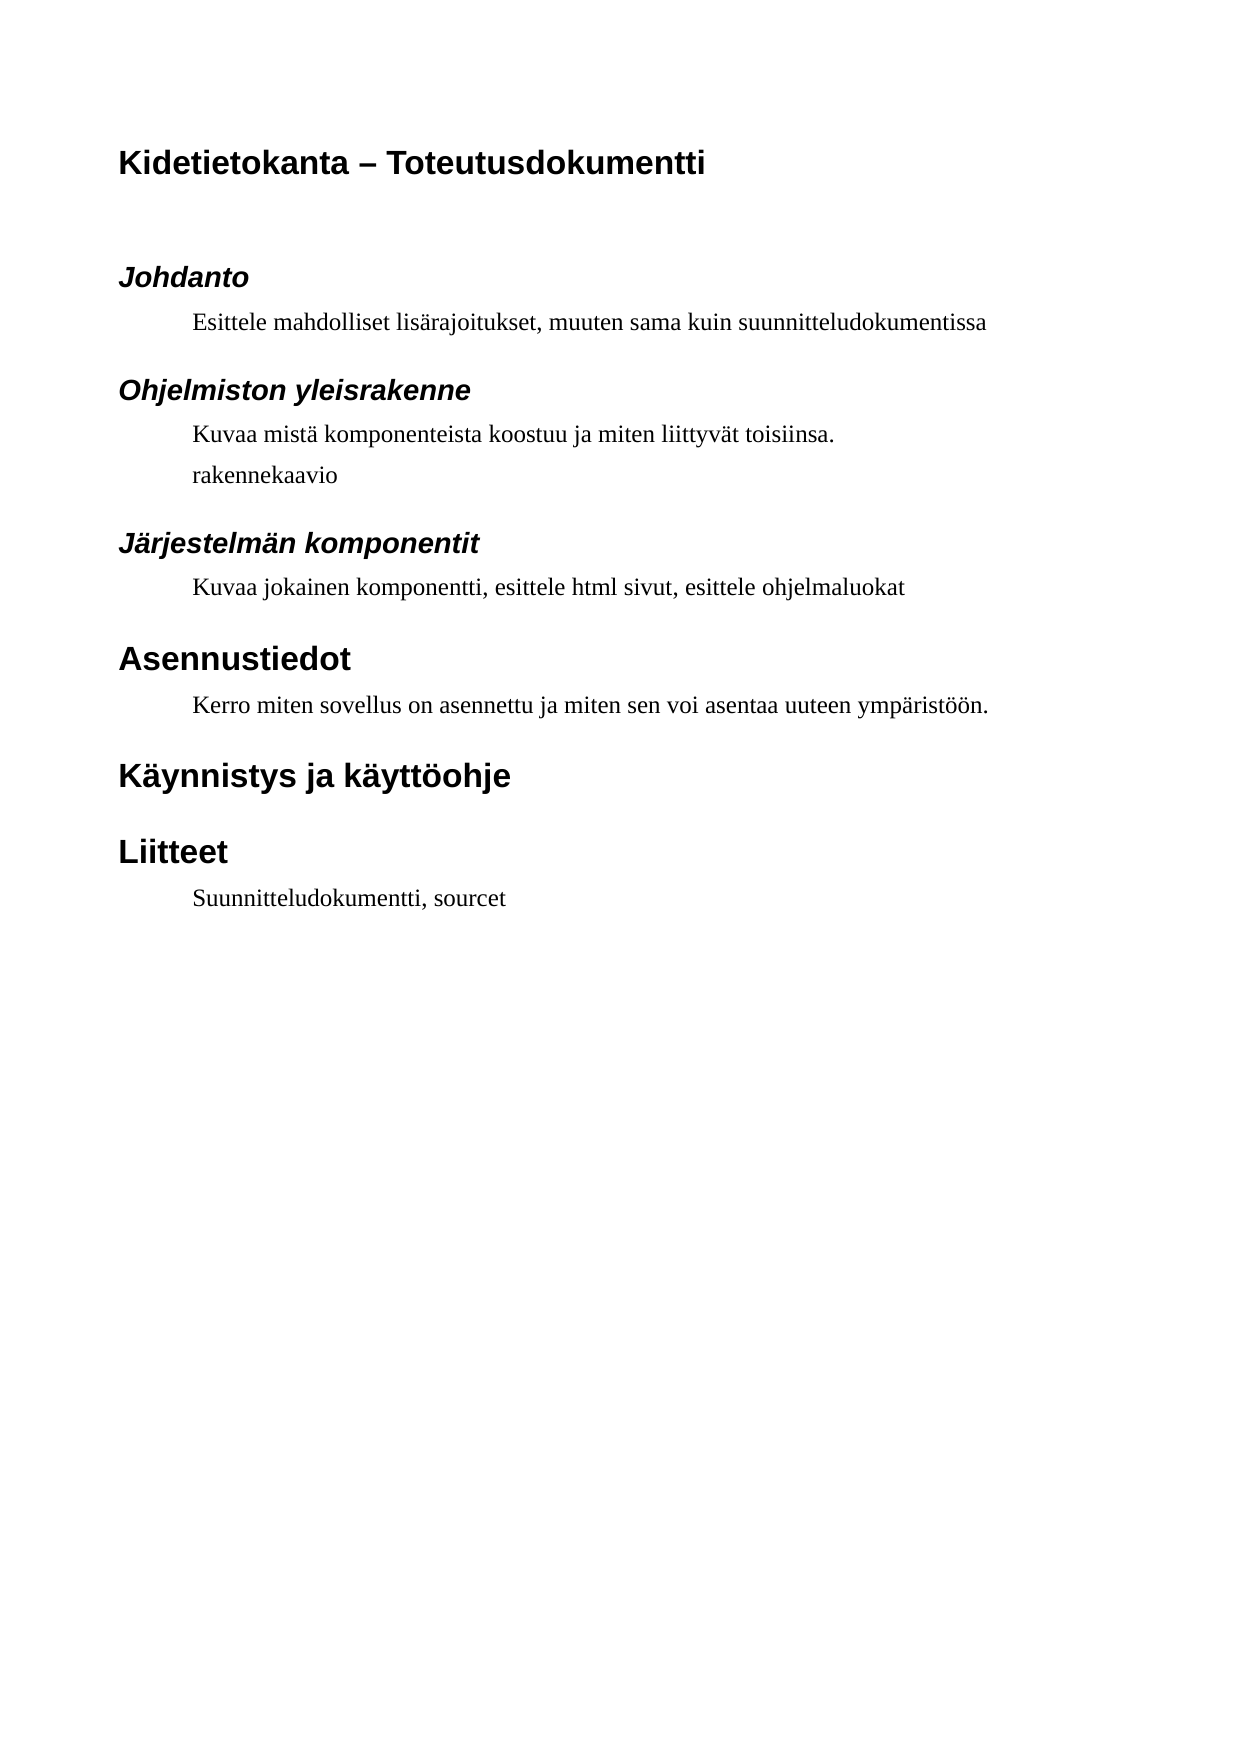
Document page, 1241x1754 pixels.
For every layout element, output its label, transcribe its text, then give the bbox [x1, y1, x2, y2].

subtitle Käynnistys ja käyttöohje [118, 756, 1122, 795]
subtitle Järjestelmän komponentit [118, 526, 1122, 560]
subtitle Liitteet [118, 832, 1122, 871]
text Kuvaa mistä komponenteista koostuu ja miten liittyvät toisiinsa. [118, 419, 1122, 448]
text Suunnitteludokumentti, sourcet [118, 883, 1122, 912]
subtitle Ohjelmiston yleisrakenne [118, 373, 1122, 406]
text Esittele mahdolliset lisärajoitukset, muuten sama kuin suunnitteludokumentissa [118, 307, 1122, 335]
text rakennekaavio [118, 460, 1122, 489]
subtitle Johdanto [118, 261, 1122, 294]
text Kerro miten sovellus on asennettu ja miten sen voi asentaa uuteen ympäristöön. [118, 690, 1122, 718]
subtitle Asennustiedot [118, 639, 1122, 677]
subtitle Kidetietokanta – Toteutusdokumentti [118, 143, 1122, 182]
text Kuvaa jokainen komponentti, esittele html sivut, esittele ohjelmaluokat [118, 572, 1122, 601]
